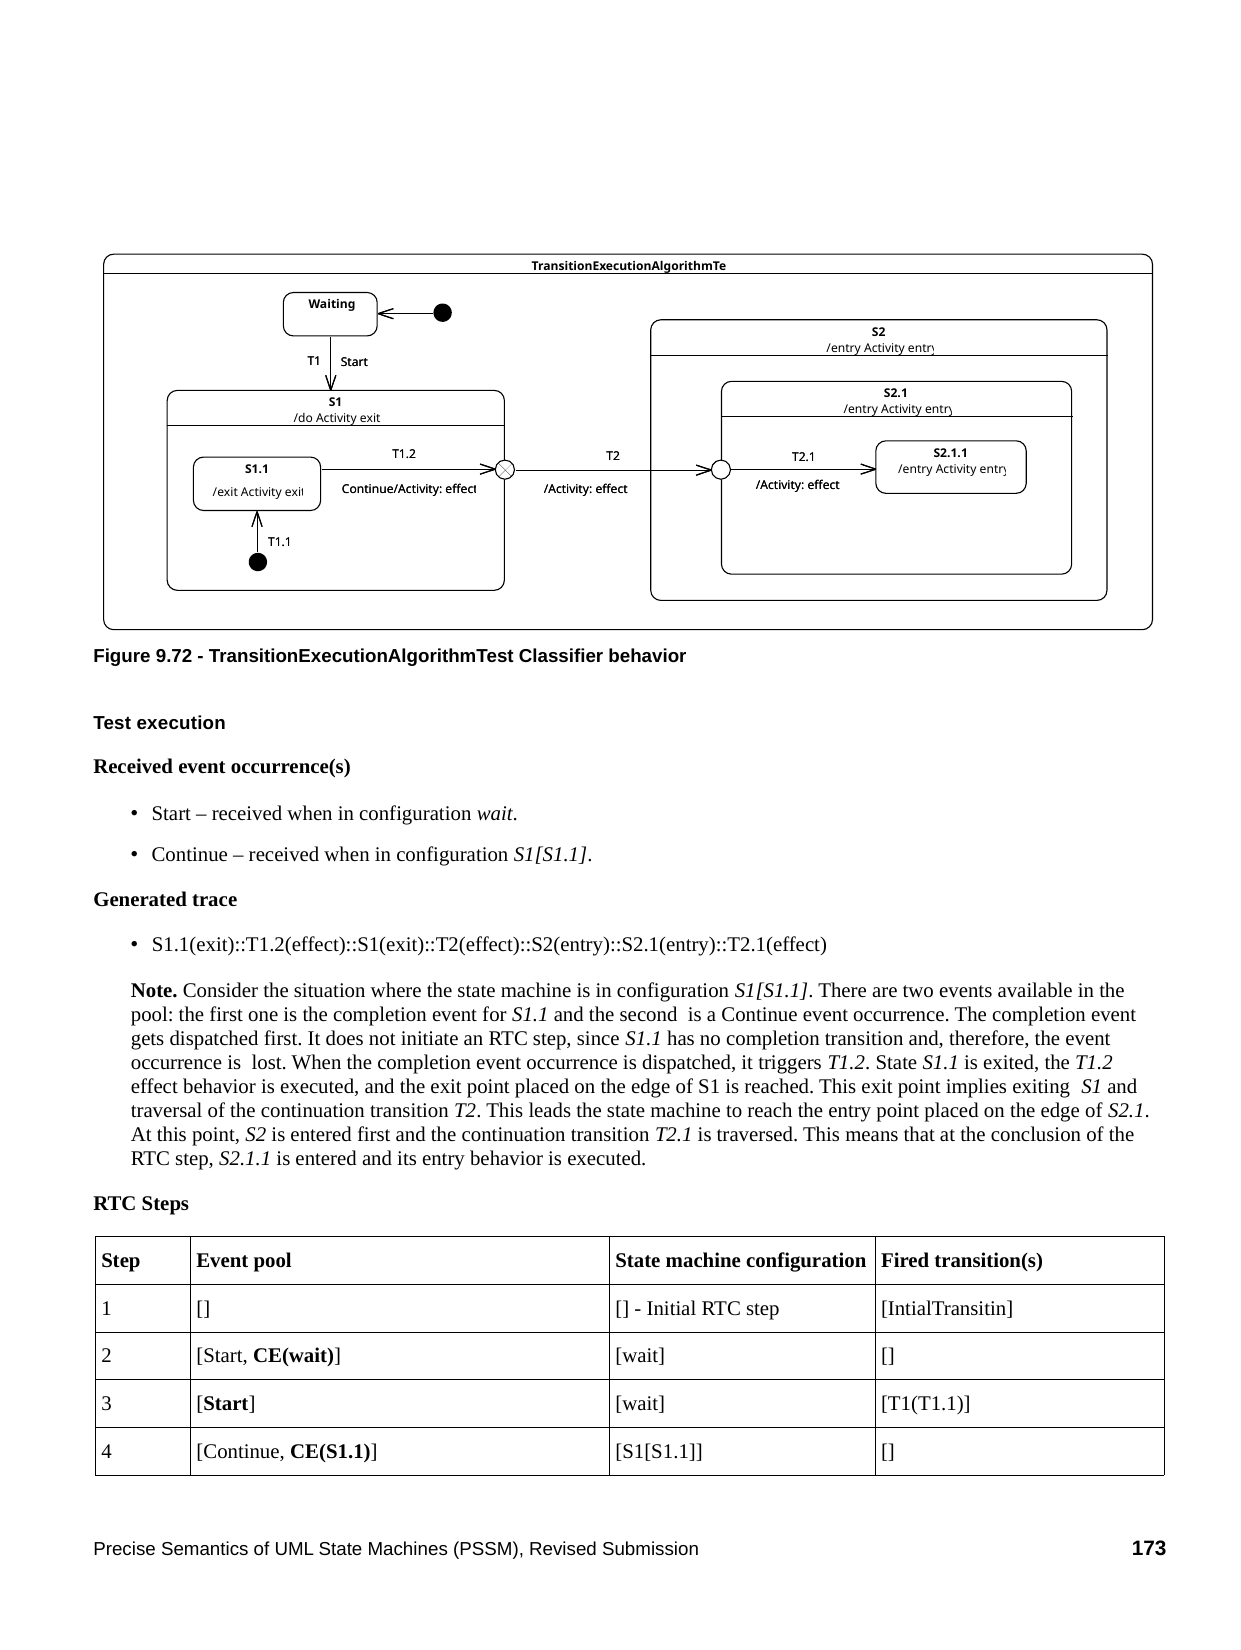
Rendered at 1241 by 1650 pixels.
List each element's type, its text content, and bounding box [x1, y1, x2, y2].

table_cell 4 [96, 1428, 190, 1475]
table_cell 1 [96, 1285, 190, 1332]
table_header State machine configuration [610, 1237, 875, 1284]
table_cell [] - Initial RTC step [610, 1285, 875, 1332]
table_header Step [96, 1237, 190, 1284]
table_cell [] [876, 1333, 1164, 1379]
table_cell [IntialTransitin] [876, 1285, 1164, 1332]
table_cell [wait] [610, 1380, 875, 1427]
table_cell 2 [96, 1333, 190, 1379]
text Generated trace [93, 887, 1164, 911]
table_cell [Start] [191, 1380, 609, 1427]
subtitle Test execution [93, 712, 1164, 733]
table_cell 3 [96, 1380, 190, 1427]
text RTC Steps [93, 1191, 1164, 1215]
table_header Event pool [191, 1237, 609, 1284]
table_cell [Continue, CE(S1.1)] [191, 1428, 609, 1475]
table_cell [wait] [610, 1333, 875, 1379]
table_header Fired transition(s) [876, 1237, 1164, 1284]
text Received event occurrence(s) [93, 754, 1164, 778]
table_cell [Start, CE(wait)] [191, 1333, 609, 1379]
text Figure 9.72 - TransitionExecutionAlgorithmTest Classifier behavior [93, 243, 1164, 666]
text Note. Consider the situation where the state machine is in configuration S1[S1.1]. There are two events available in the pool: the first one is the completion event for S1.1 and the second is a Continue event occurrence. The completion event gets dispatched first. It does not initiate an RTC step, since S1.1 has no completion transition and, therefore, the event occurrence is lost. When the completion event occurrence is dispatched, it triggers T1.2. State S1.1 is exited, the T1.2 effect behavior is executed, and the exit point placed on the edge of S1 is reached. This exit point implies exiting S1 and traversal of the continuation transition T2. This leads the state machine to reach the entry point placed on the edge of S2.1. At this point, S2 is entered first and the continuation transition T2.1 is traversed. This means that at the conclusion of the RTC step, S2.1.1 is entered and its entry behavior is executed. [131, 977, 1164, 1170]
table_cell [S1[S1.1]] [610, 1428, 875, 1475]
table_cell [] [191, 1285, 609, 1332]
table_cell [T1(T1.1)] [876, 1380, 1164, 1427]
list S1.1(exit)::T1.2(effect)::S1(exit)::T2(effect)::S2(entry)::S2.1(entry)::T2.1(effect) [131, 932, 1164, 956]
list Start – received when in configuration wait. [131, 799, 1164, 824]
table_cell [] [876, 1428, 1164, 1475]
list Continue – received when in configuration S1[S1.1]. [131, 841, 1164, 866]
